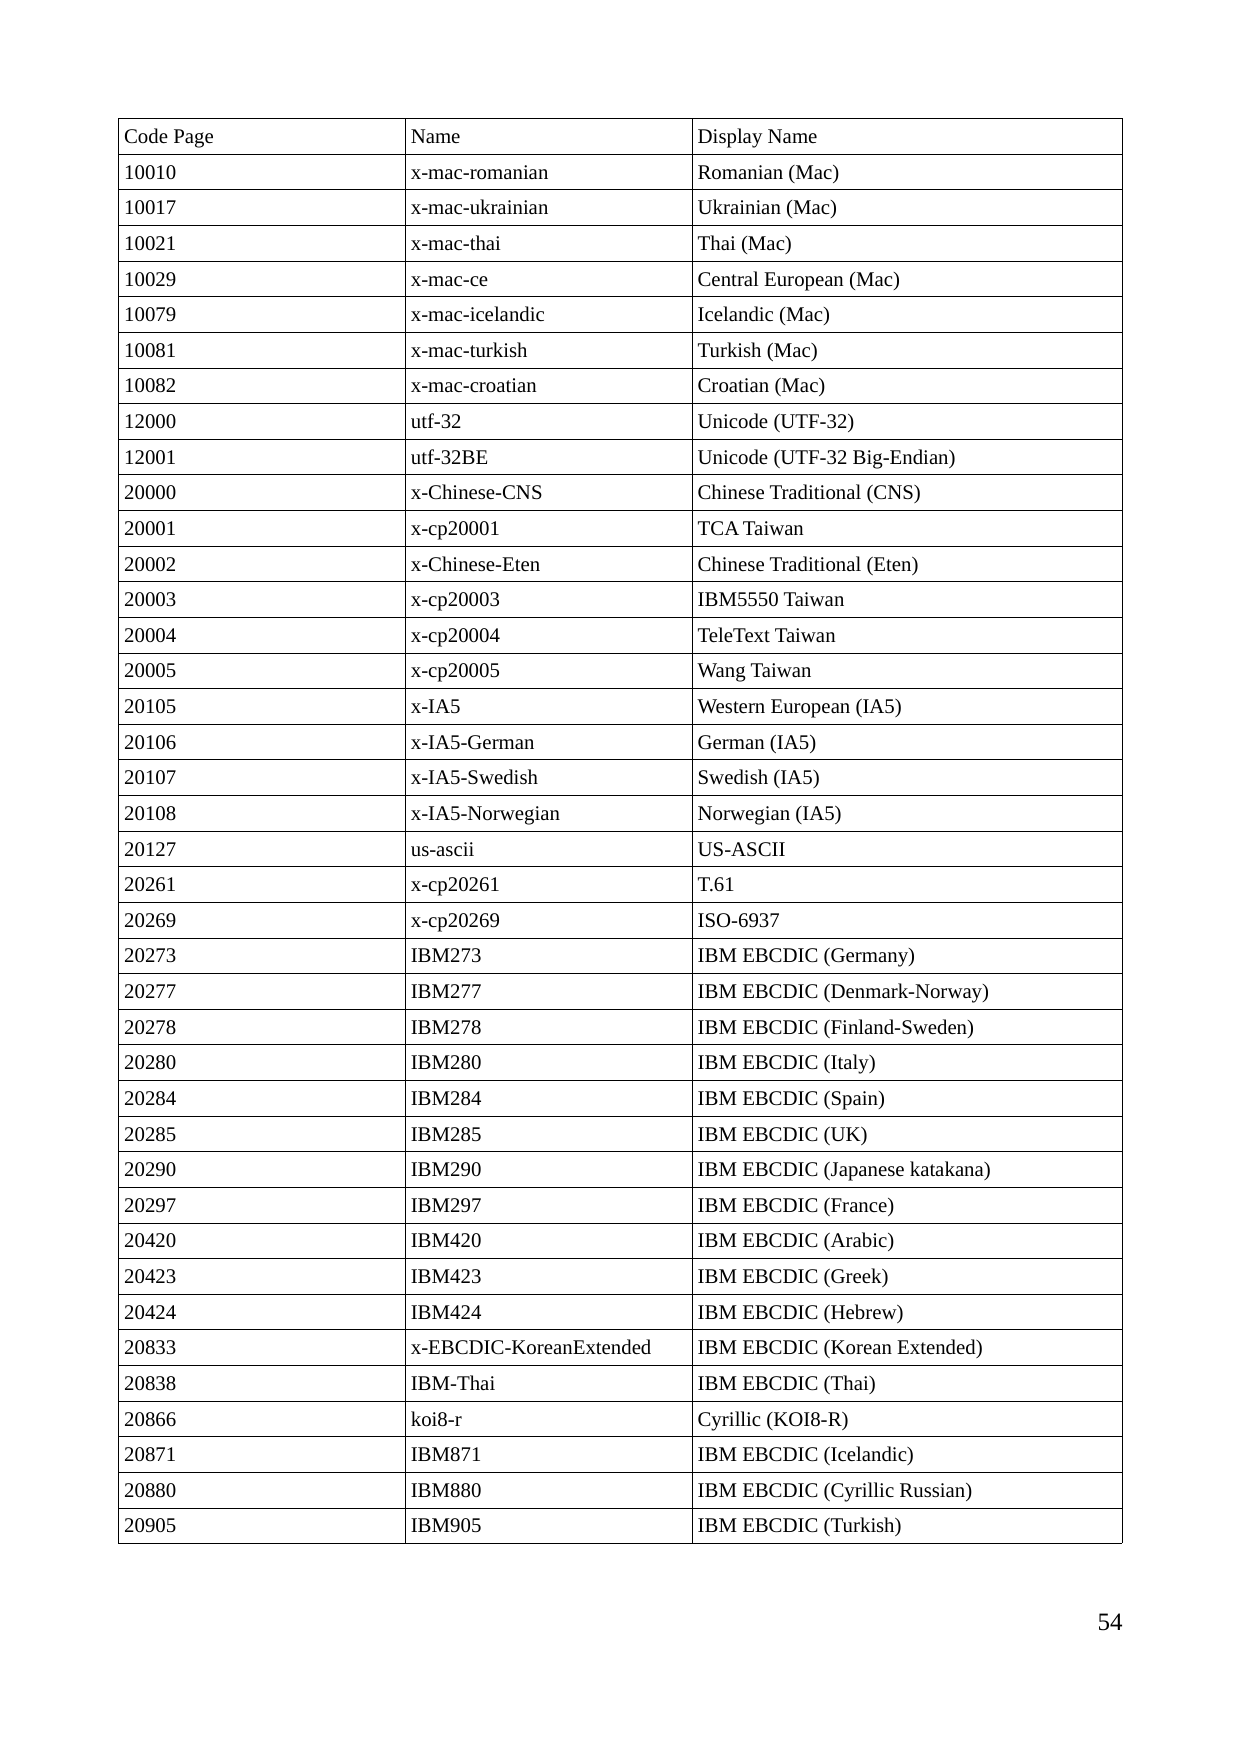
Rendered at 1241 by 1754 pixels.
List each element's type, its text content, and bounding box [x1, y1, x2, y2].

table_cell 20290 [119, 1152, 405, 1187]
table_cell IBM EBCDIC (UK) [693, 1117, 1122, 1151]
table_cell IBM EBCDIC (Arabic) [693, 1224, 1122, 1258]
table_cell TeleText Taiwan [693, 618, 1122, 652]
table_cell 20105 [119, 689, 405, 724]
table_cell 20866 [119, 1402, 405, 1436]
table_cell 20297 [119, 1188, 405, 1222]
table_cell 20838 [119, 1366, 405, 1401]
table_cell x-mac-ce [406, 262, 692, 296]
table_cell 20269 [119, 903, 405, 937]
table_cell Central European (Mac) [693, 262, 1122, 296]
table_cell IBM880 [406, 1473, 692, 1507]
table_cell IBM-Thai [406, 1366, 692, 1401]
table_cell IBM290 [406, 1152, 692, 1187]
table_cell koi8-r [406, 1402, 692, 1436]
table_cell TCA Taiwan [693, 511, 1122, 546]
table_header Display Name [693, 119, 1122, 154]
table_header Name [406, 119, 692, 154]
table_cell IBM EBCDIC (Turkish) [693, 1509, 1122, 1543]
table_cell 20284 [119, 1081, 405, 1116]
table_cell Swedish (IA5) [693, 760, 1122, 795]
table_cell 10021 [119, 226, 405, 261]
table_cell Chinese Traditional (CNS) [693, 475, 1122, 510]
table_cell 20871 [119, 1437, 405, 1472]
table_cell x-cp20005 [406, 654, 692, 688]
table_cell IBM EBCDIC (France) [693, 1188, 1122, 1222]
table_cell IBM420 [406, 1224, 692, 1258]
table_cell Icelandic (Mac) [693, 297, 1122, 332]
table_cell Ukrainian (Mac) [693, 190, 1122, 225]
table_cell IBM EBCDIC (Cyrillic Russian) [693, 1473, 1122, 1507]
table_cell 20278 [119, 1010, 405, 1044]
table_cell 12001 [119, 440, 405, 474]
table_cell IBM EBCDIC (Spain) [693, 1081, 1122, 1116]
table_header Code Page [119, 119, 405, 154]
table_cell IBM EBCDIC (Korean Extended) [693, 1330, 1122, 1365]
table_cell Unicode (UTF-32 Big-Endian) [693, 440, 1122, 474]
table_cell x-IA5 [406, 689, 692, 724]
table_cell 10079 [119, 297, 405, 332]
table_cell x-mac-romanian [406, 155, 692, 189]
table_cell 20127 [119, 832, 405, 866]
table_cell IBM EBCDIC (Germany) [693, 939, 1122, 973]
table_cell x-IA5-Swedish [406, 760, 692, 795]
table_cell x-mac-icelandic [406, 297, 692, 332]
table_cell x-Chinese-CNS [406, 475, 692, 510]
table_cell 20285 [119, 1117, 405, 1151]
table_cell 20108 [119, 796, 405, 831]
table_cell US-ASCII [693, 832, 1122, 866]
table_cell 20107 [119, 760, 405, 795]
table_cell x-cp20261 [406, 867, 692, 902]
table_cell IBM EBCDIC (Italy) [693, 1045, 1122, 1080]
table_cell IBM EBCDIC (Japanese katakana) [693, 1152, 1122, 1187]
table_cell ISO-6937 [693, 903, 1122, 937]
table_cell x-cp20004 [406, 618, 692, 652]
table_cell utf-32BE [406, 440, 692, 474]
table_cell Turkish (Mac) [693, 333, 1122, 367]
table_cell us-ascii [406, 832, 692, 866]
table_cell x-mac-ukrainian [406, 190, 692, 225]
table_cell IBM905 [406, 1509, 692, 1543]
table_cell 20005 [119, 654, 405, 688]
table_cell x-Chinese-Eten [406, 547, 692, 581]
table_cell 20002 [119, 547, 405, 581]
table_cell 20000 [119, 475, 405, 510]
table_cell Thai (Mac) [693, 226, 1122, 261]
table_cell x-cp20001 [406, 511, 692, 546]
table_cell 20273 [119, 939, 405, 973]
table_cell IBM EBCDIC (Hebrew) [693, 1295, 1122, 1329]
table_cell x-mac-turkish [406, 333, 692, 367]
table_cell IBM EBCDIC (Icelandic) [693, 1437, 1122, 1472]
table_cell 10081 [119, 333, 405, 367]
table_cell IBM424 [406, 1295, 692, 1329]
table_cell x-IA5-Norwegian [406, 796, 692, 831]
table_cell 20833 [119, 1330, 405, 1365]
table_cell 20280 [119, 1045, 405, 1080]
table_cell IBM423 [406, 1259, 692, 1294]
table_cell Unicode (UTF-32) [693, 404, 1122, 439]
table_cell T.61 [693, 867, 1122, 902]
table_cell 20420 [119, 1224, 405, 1258]
table_cell 20424 [119, 1295, 405, 1329]
table_cell 10010 [119, 155, 405, 189]
table_cell IBM280 [406, 1045, 692, 1080]
table_cell 20001 [119, 511, 405, 546]
table_cell IBM EBCDIC (Denmark-Norway) [693, 974, 1122, 1009]
table_cell Chinese Traditional (Eten) [693, 547, 1122, 581]
table_cell IBM EBCDIC (Greek) [693, 1259, 1122, 1294]
table_cell x-mac-thai [406, 226, 692, 261]
table_cell IBM284 [406, 1081, 692, 1116]
table_cell 10029 [119, 262, 405, 296]
table_cell IBM297 [406, 1188, 692, 1222]
table_cell Norwegian (IA5) [693, 796, 1122, 831]
table_cell Cyrillic (KOI8-R) [693, 1402, 1122, 1436]
table_cell IBM278 [406, 1010, 692, 1044]
table_cell 20106 [119, 725, 405, 759]
table_cell x-mac-croatian [406, 369, 692, 403]
table_cell x-IA5-German [406, 725, 692, 759]
table_cell x-EBCDIC-KoreanExtended [406, 1330, 692, 1365]
table_cell IBM EBCDIC (Finland-Sweden) [693, 1010, 1122, 1044]
table_cell IBM5550 Taiwan [693, 582, 1122, 617]
table_cell Western European (IA5) [693, 689, 1122, 724]
table_cell x-cp20003 [406, 582, 692, 617]
table_cell 20905 [119, 1509, 405, 1543]
table_cell Croatian (Mac) [693, 369, 1122, 403]
table_cell utf-32 [406, 404, 692, 439]
table_cell 12000 [119, 404, 405, 439]
table_cell IBM273 [406, 939, 692, 973]
table_cell 10082 [119, 369, 405, 403]
table_cell Wang Taiwan [693, 654, 1122, 688]
table_cell 20423 [119, 1259, 405, 1294]
table_cell 20261 [119, 867, 405, 902]
table_cell 20277 [119, 974, 405, 1009]
table_cell IBM871 [406, 1437, 692, 1472]
table_cell IBM277 [406, 974, 692, 1009]
table_cell 20003 [119, 582, 405, 617]
table_cell x-cp20269 [406, 903, 692, 937]
table_cell 20880 [119, 1473, 405, 1507]
table_cell 20004 [119, 618, 405, 652]
table_cell IBM285 [406, 1117, 692, 1151]
table_cell IBM EBCDIC (Thai) [693, 1366, 1122, 1401]
table_cell Romanian (Mac) [693, 155, 1122, 189]
table_cell 10017 [119, 190, 405, 225]
table_cell German (IA5) [693, 725, 1122, 759]
